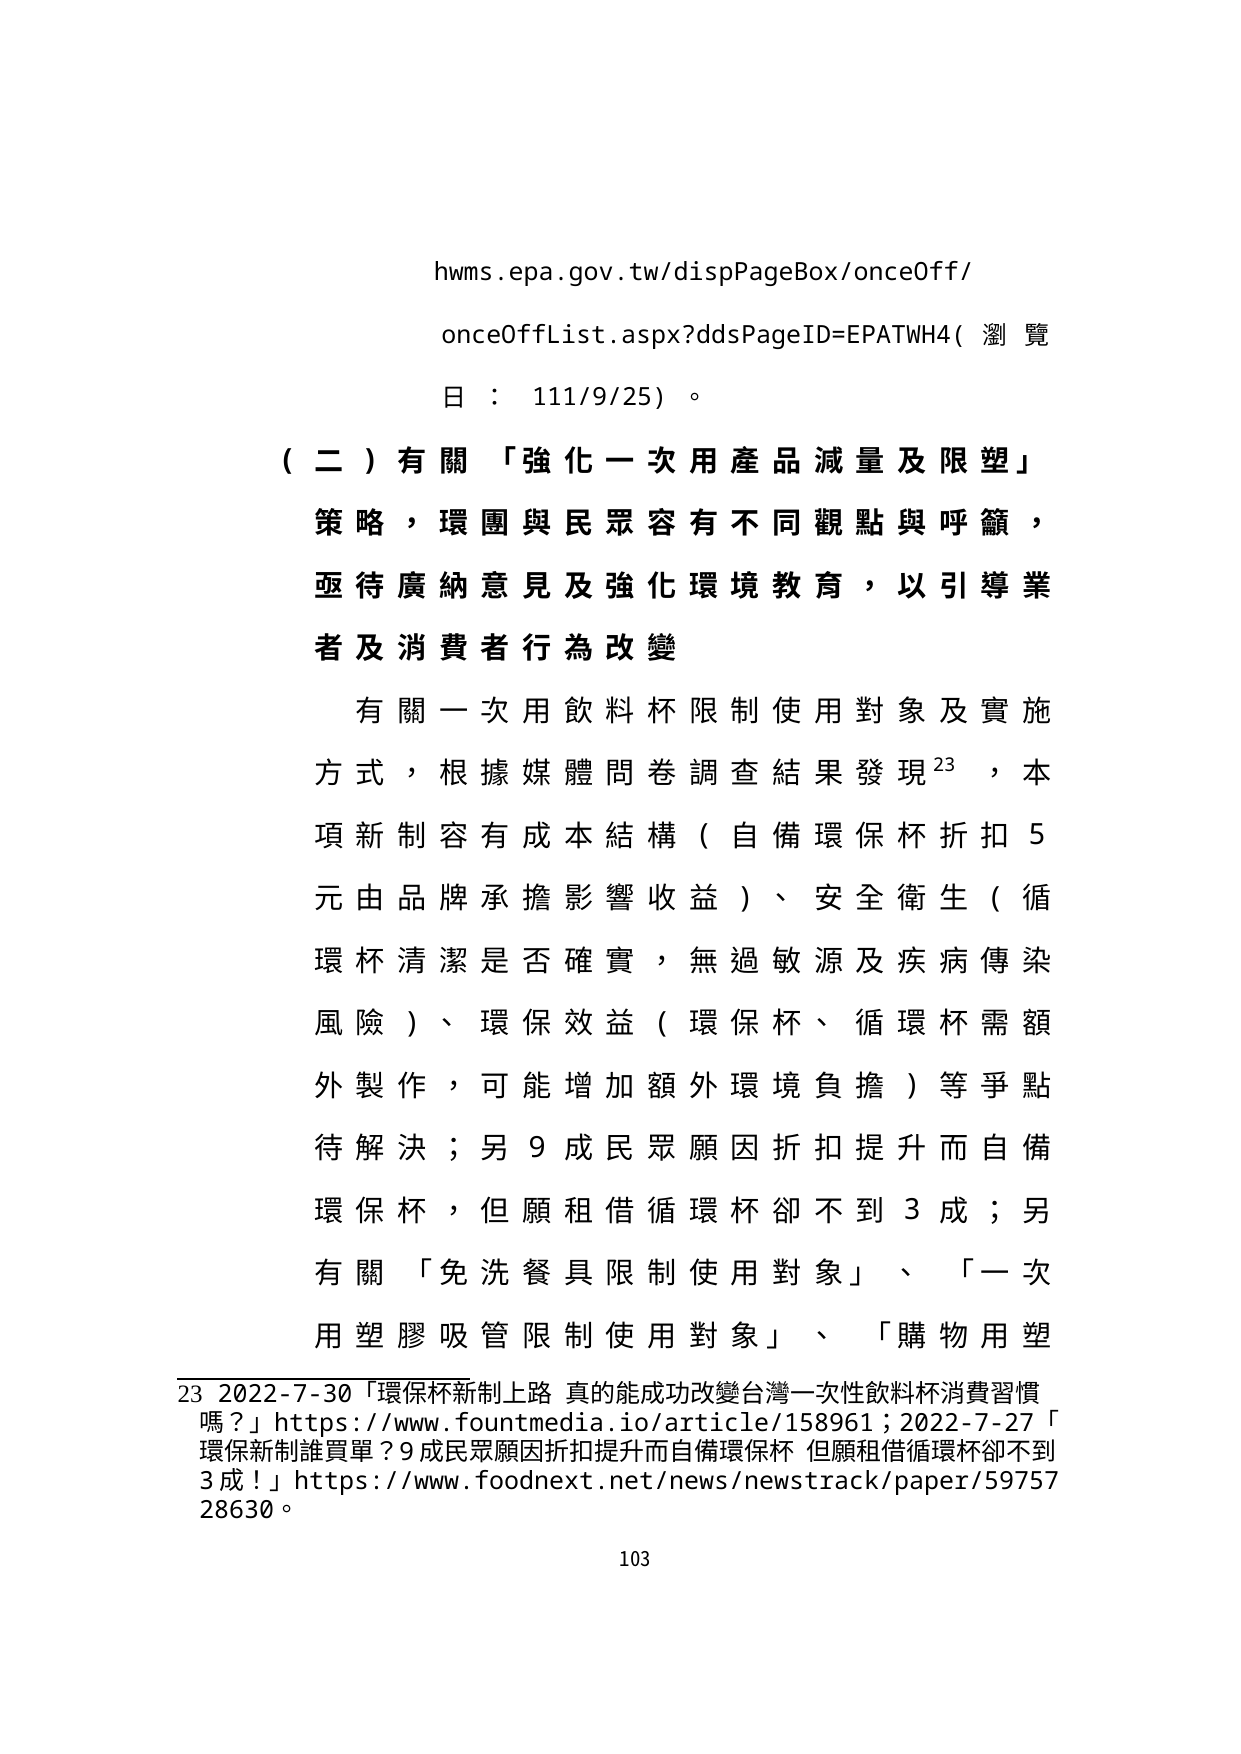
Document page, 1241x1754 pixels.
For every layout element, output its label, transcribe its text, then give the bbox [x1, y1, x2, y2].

text hwms.epa.gov.tw/dispPageBox/onceOff/onceOffList.aspx?ddsPageID=EPATWH4(瀏覽日：111/9/25)。 [267, 229, 1058, 417]
text 2022-7-30「環保杯新制上路 真的能成功改變台灣一次性飲料杯消費習慣嗎？」https://www.fountmedia.io/article/158961；2022-7-27「環保新制誰買單？9成民眾願因折扣提升而自備環保杯 但願租借循環杯卻不到3成！」https://www.foodnext.net/news/newstrack/paper/5975728630。 [177, 1379, 1063, 1525]
text (二)有關「強化一次用產品減量及限塑」策略，環團與民眾容有不同觀點與呼籲，亟待廣納意見及強化環境教育，以引導業者及消費者行為改變 [242, 417, 1058, 667]
text 有關一次用飲料杯限制使用對象及實施方式，根據媒體問卷調查結果發現，本項新制容有成本結構(自備環保杯折扣5元由品牌承擔影響收益)、安全衛生(循環杯清潔是否確實，無過敏源及疾病傳染風險)、環保效益(環保杯、循環杯需額外製作，可能增加額外環境負擔)等爭點待解決；另9成民眾願因折扣提升而自備環保杯，但願租借循環杯卻不到3成；另有關「免洗餐具限制使用對象」、「一次用塑膠吸管限制使用對象」、「購物用塑 [271, 667, 1058, 1354]
